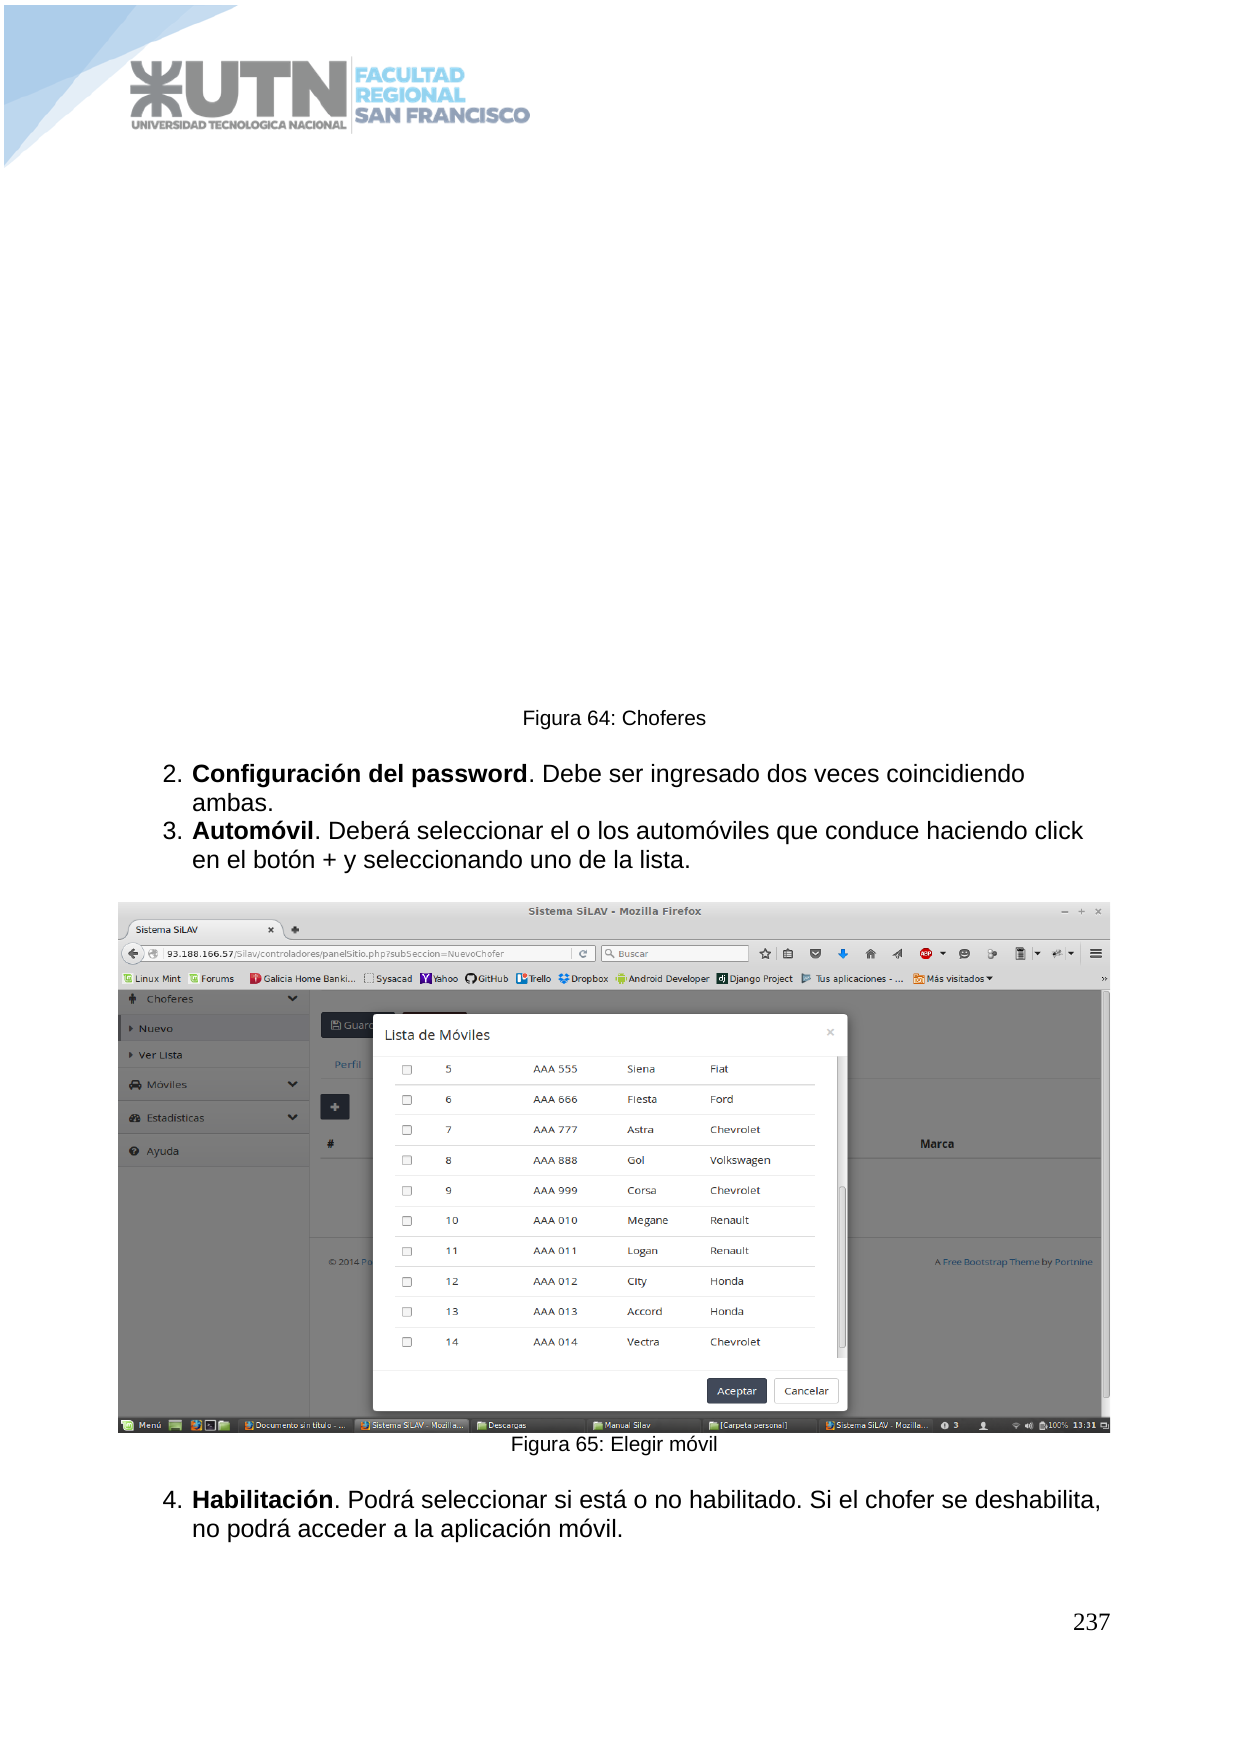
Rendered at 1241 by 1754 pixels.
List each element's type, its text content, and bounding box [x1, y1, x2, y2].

text Figura 65: Elegir móvil [118, 1433, 1110, 1456]
text Figura 64: Choferes [118, 706, 1110, 730]
list Habilitación. Podrá seleccionar si está o no habilitado. Si el chofer se deshabilita, no podrá acceder a la aplicación móvil. [162, 1485, 1110, 1542]
picture [118, 902, 1111, 1433]
list Configuración del password. Debe ser ingresado dos veces coincidiendo ambas. [162, 759, 1110, 816]
list Automóvil. Deberá seleccionar el o los automóviles que conduce haciendo click en el botón + y seleccionando uno de la lista. [162, 816, 1110, 874]
picture [3, 5, 532, 169]
